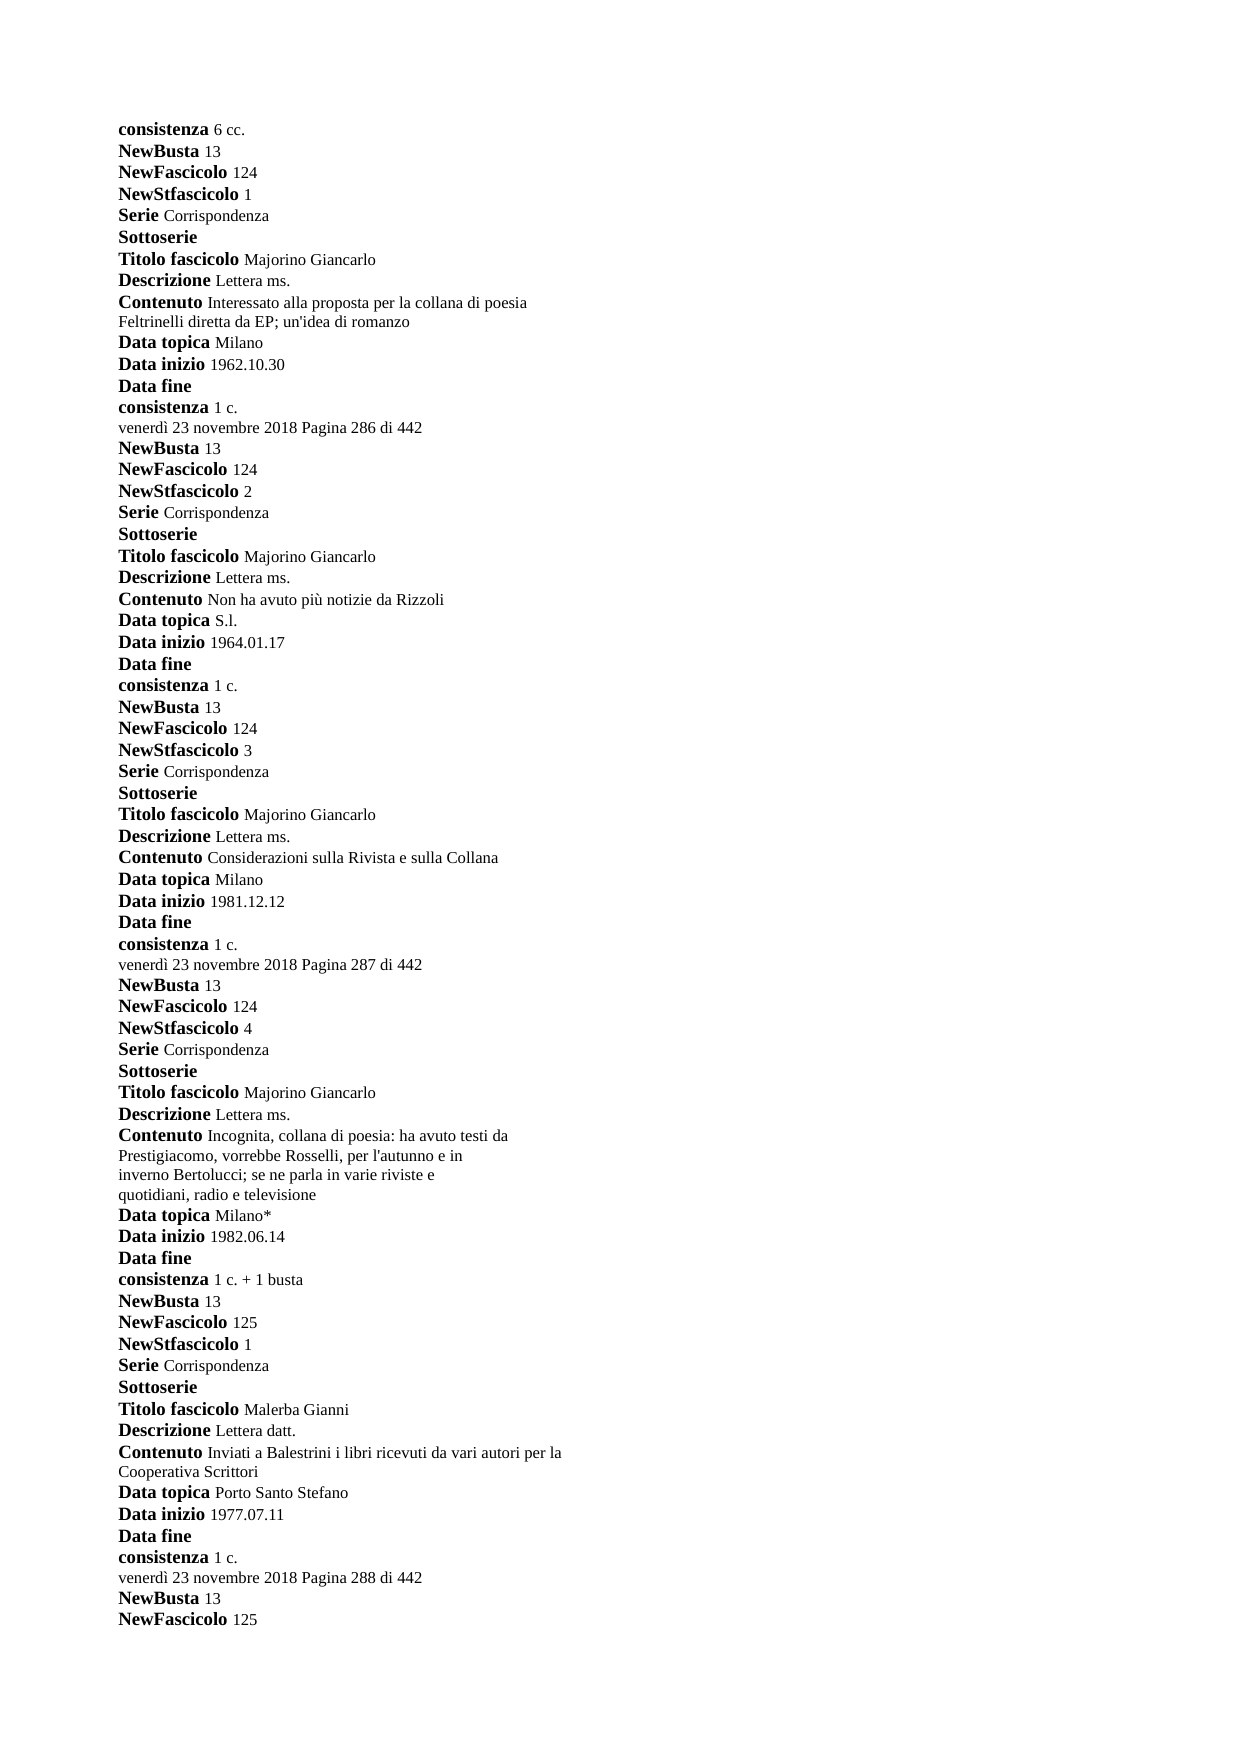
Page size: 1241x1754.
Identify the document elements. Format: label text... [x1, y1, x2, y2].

text Data topica Milano* [118, 1203, 1122, 1225]
text Serie Corrispondenza [118, 204, 1122, 226]
text inverno Bertolucci; se ne parla in varie riviste e [118, 1165, 1122, 1184]
text NewFascicolo 124 [118, 161, 1122, 183]
text Prestigiacomo, vorrebbe Rosselli, per l'autunno e in [118, 1146, 1122, 1165]
text Titolo fascicolo Majorino Giancarlo [118, 803, 1122, 825]
text NewStfascicolo 3 [118, 739, 1122, 760]
text Serie Corrispondenza [118, 1038, 1122, 1060]
text NewFascicolo 124 [118, 717, 1122, 739]
text venerdì 23 novembre 2018 Pagina 287 di 442 [118, 954, 1122, 973]
text consistenza 1 c. [118, 396, 1122, 418]
text Titolo fascicolo Majorino Giancarlo [118, 247, 1122, 269]
text Data topica Milano [118, 868, 1122, 889]
text NewFascicolo 125 [118, 1311, 1122, 1333]
text Titolo fascicolo Majorino Giancarlo [118, 1081, 1122, 1103]
text Descrizione Lettera ms. [118, 269, 1122, 291]
text NewStfascicolo 2 [118, 480, 1122, 501]
text consistenza 1 c. + 1 busta [118, 1268, 1122, 1290]
text Descrizione Lettera datt. [118, 1419, 1122, 1441]
text NewStfascicolo 1 [118, 1333, 1122, 1354]
text Feltrinelli diretta da EP; un'idea di romanzo [118, 312, 1122, 331]
text Data fine [118, 374, 1122, 396]
text Data fine [118, 1524, 1122, 1546]
text Sottoserie [118, 523, 1122, 544]
text Data fine [118, 1247, 1122, 1268]
text NewBusta 13 [118, 1587, 1122, 1608]
text Data topica S.l. [118, 609, 1122, 631]
text Contenuto Considerazioni sulla Rivista e sulla Collana [118, 846, 1122, 868]
text Titolo fascicolo Malerba Gianni [118, 1397, 1122, 1419]
text Data topica Porto Santo Stefano [118, 1481, 1122, 1503]
text Cooperativa Scrittori [118, 1462, 1122, 1481]
text Sottoserie [118, 1376, 1122, 1397]
text consistenza 6 cc. [118, 118, 1122, 140]
text consistenza 1 c. [118, 1546, 1122, 1568]
text consistenza 1 c. [118, 933, 1122, 954]
text Data inizio 1982.06.14 [118, 1225, 1122, 1247]
text venerdì 23 novembre 2018 Pagina 288 di 442 [118, 1568, 1122, 1587]
text NewBusta 13 [118, 140, 1122, 161]
text Descrizione Lettera ms. [118, 566, 1122, 588]
text Sottoserie [118, 226, 1122, 247]
text Data fine [118, 911, 1122, 933]
text consistenza 1 c. [118, 674, 1122, 696]
text Serie Corrispondenza [118, 1354, 1122, 1376]
text Data inizio 1962.10.30 [118, 353, 1122, 374]
text Data topica Milano [118, 331, 1122, 353]
text NewFascicolo 125 [118, 1608, 1122, 1630]
text Serie Corrispondenza [118, 760, 1122, 782]
text NewStfascicolo 4 [118, 1017, 1122, 1038]
text Sottoserie [118, 782, 1122, 803]
text Contenuto Non ha avuto più notizie da Rizzoli [118, 588, 1122, 609]
text Contenuto Inviati a Balestrini i libri ricevuti da vari autori per la [118, 1441, 1122, 1462]
text NewBusta 13 [118, 696, 1122, 717]
text Data inizio 1981.12.12 [118, 889, 1122, 911]
text NewFascicolo 124 [118, 458, 1122, 480]
text Sottoserie [118, 1060, 1122, 1081]
text venerdì 23 novembre 2018 Pagina 286 di 442 [118, 418, 1122, 437]
text Data inizio 1964.01.17 [118, 631, 1122, 652]
text NewBusta 13 [118, 1290, 1122, 1311]
text Contenuto Incognita, collana di poesia: ha avuto testi da [118, 1124, 1122, 1146]
text Data fine [118, 652, 1122, 674]
text Descrizione Lettera ms. [118, 825, 1122, 846]
text Descrizione Lettera ms. [118, 1103, 1122, 1124]
text Data inizio 1977.07.11 [118, 1503, 1122, 1524]
text Titolo fascicolo Majorino Giancarlo [118, 544, 1122, 566]
text Contenuto Interessato alla proposta per la collana di poesia [118, 291, 1122, 312]
text NewStfascicolo 1 [118, 183, 1122, 204]
text NewBusta 13 [118, 973, 1122, 995]
text Serie Corrispondenza [118, 501, 1122, 523]
text quotidiani, radio e televisione [118, 1184, 1122, 1203]
text NewBusta 13 [118, 437, 1122, 458]
text NewFascicolo 124 [118, 995, 1122, 1017]
